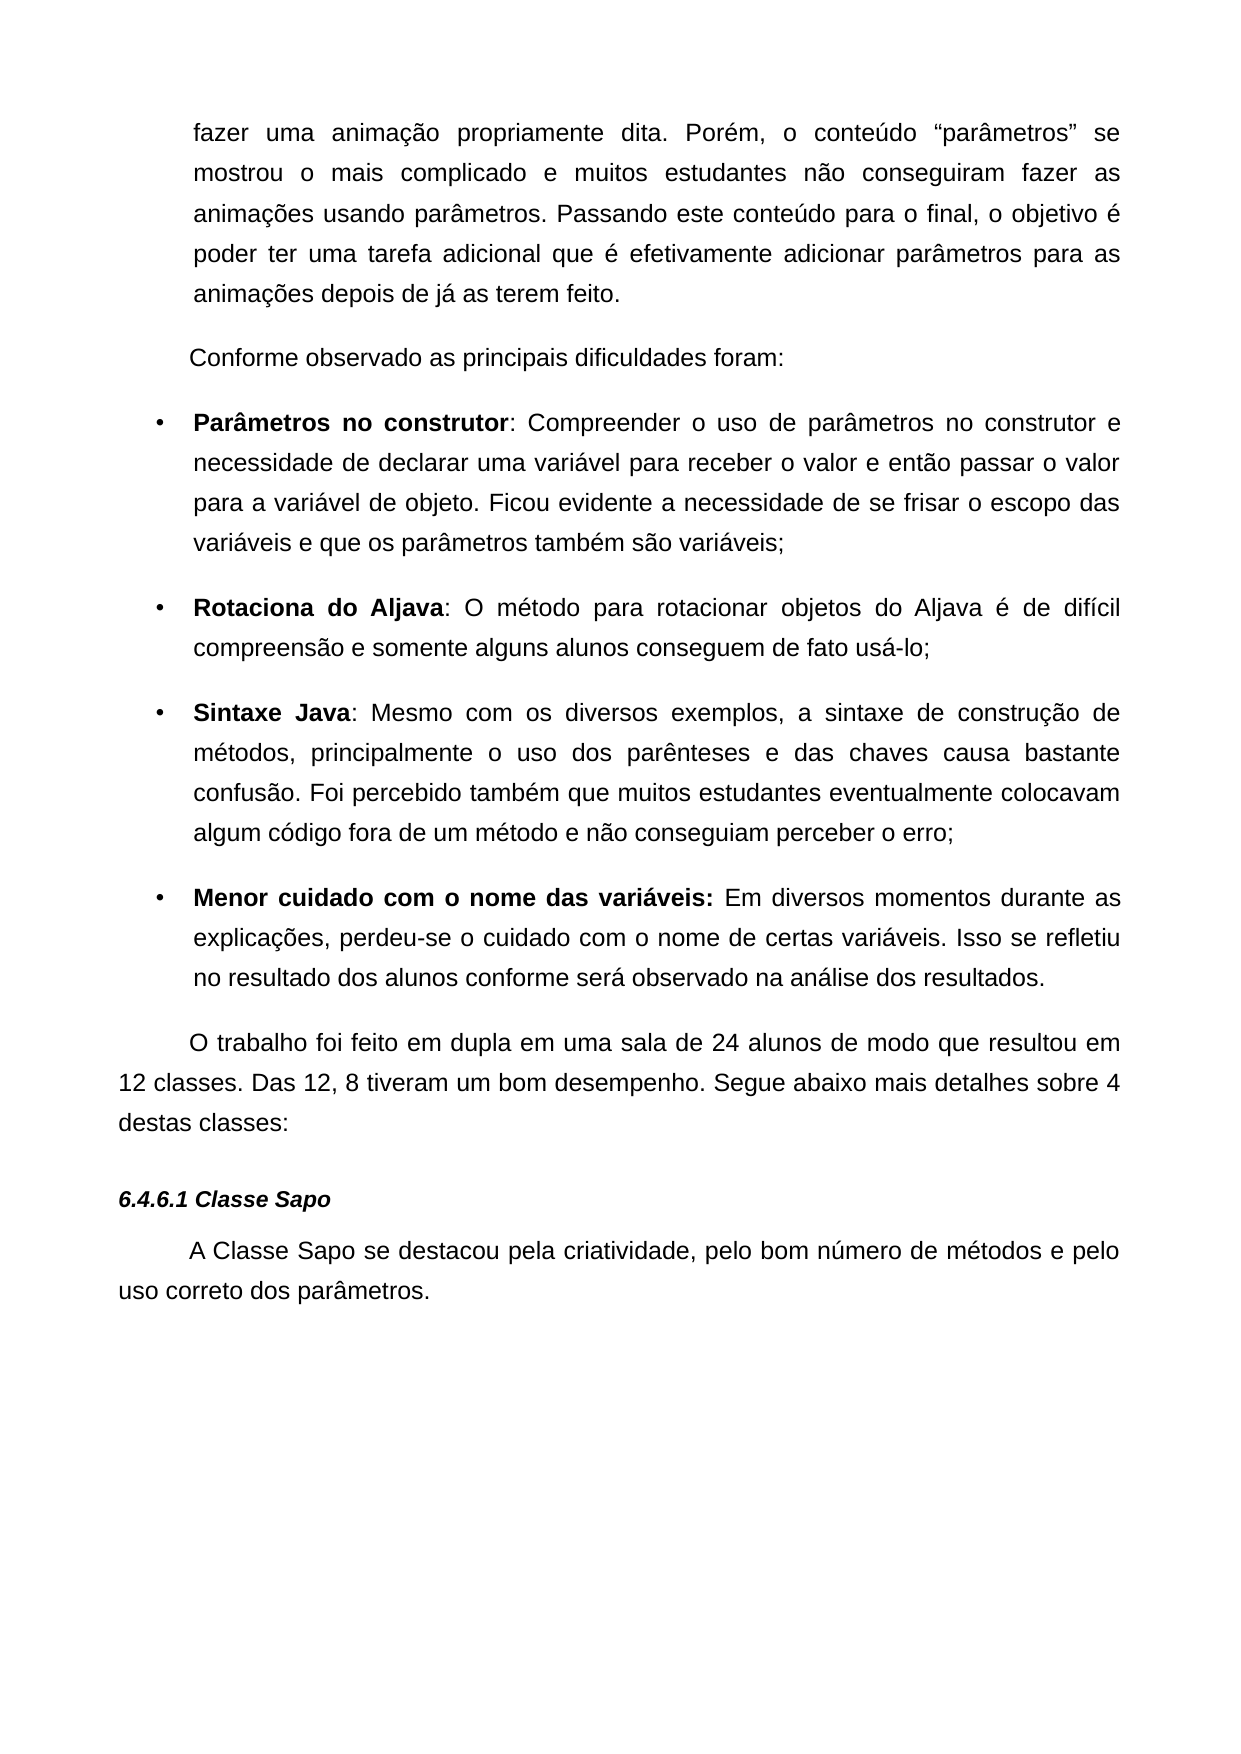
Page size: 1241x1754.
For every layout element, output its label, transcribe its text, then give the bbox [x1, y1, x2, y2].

text Conforme observado as principais dificuldades foram: [118, 343, 1122, 372]
list Sintaxe Java: Mesmo com os diversos exemplos, a sintaxe de construção de métodos, principalmente o uso dos parênteses e das chaves causa bastante confusão. Foi percebido também que muitos estudantes eventualmente colocavam algum código fora de um método e não conseguiam perceber o erro; [156, 697, 1122, 847]
text O trabalho foi feito em dupla em uma sala de 24 alunos de modo que resultou em 12 classes. Das 12, 8 tiveram um bom desempenho. Segue abaixo mais detalhes sobre 4 destas classes: [118, 1027, 1122, 1137]
list Rotaciona do Aljava: O método para rotacionar objetos do Aljava é de difícil compreensão e somente alguns alunos conseguem de fato usá-lo; [156, 593, 1122, 662]
list fazer uma animação propriamente dita. Porém, o conteúdo “parâmetros” se mostrou o mais complicado e muitos estudantes não conseguiram fazer as animações usando parâmetros. Passando este conteúdo para o final, o objetivo é poder ter uma tarefa adicional que é efetivamente adicionar parâmetros para as animações depois de já as terem feito. [156, 118, 1122, 308]
subtitle 6.4.6.1 Classe Sapo [118, 1186, 1122, 1212]
list Parâmetros no construtor: Compreender o uso de parâmetros no construtor e necessidade de declarar uma variável para receber o valor e então passar o valor para a variável de objeto. Ficou evidente a necessidade de se frisar o escopo das variáveis e que os parâmetros também são variáveis; [156, 408, 1122, 557]
list Menor cuidado com o nome das variáveis: Em diversos momentos durante as explicações, perdeu-se o cuidado com o nome de certas variáveis. Isso se refletiu no resultado dos alunos conforme será observado na análise dos resultados. [156, 883, 1122, 992]
text A Classe Sapo se destacou pela criatividade, pelo bom número de métodos e pelo uso correto dos parâmetros. [118, 1236, 1122, 1305]
